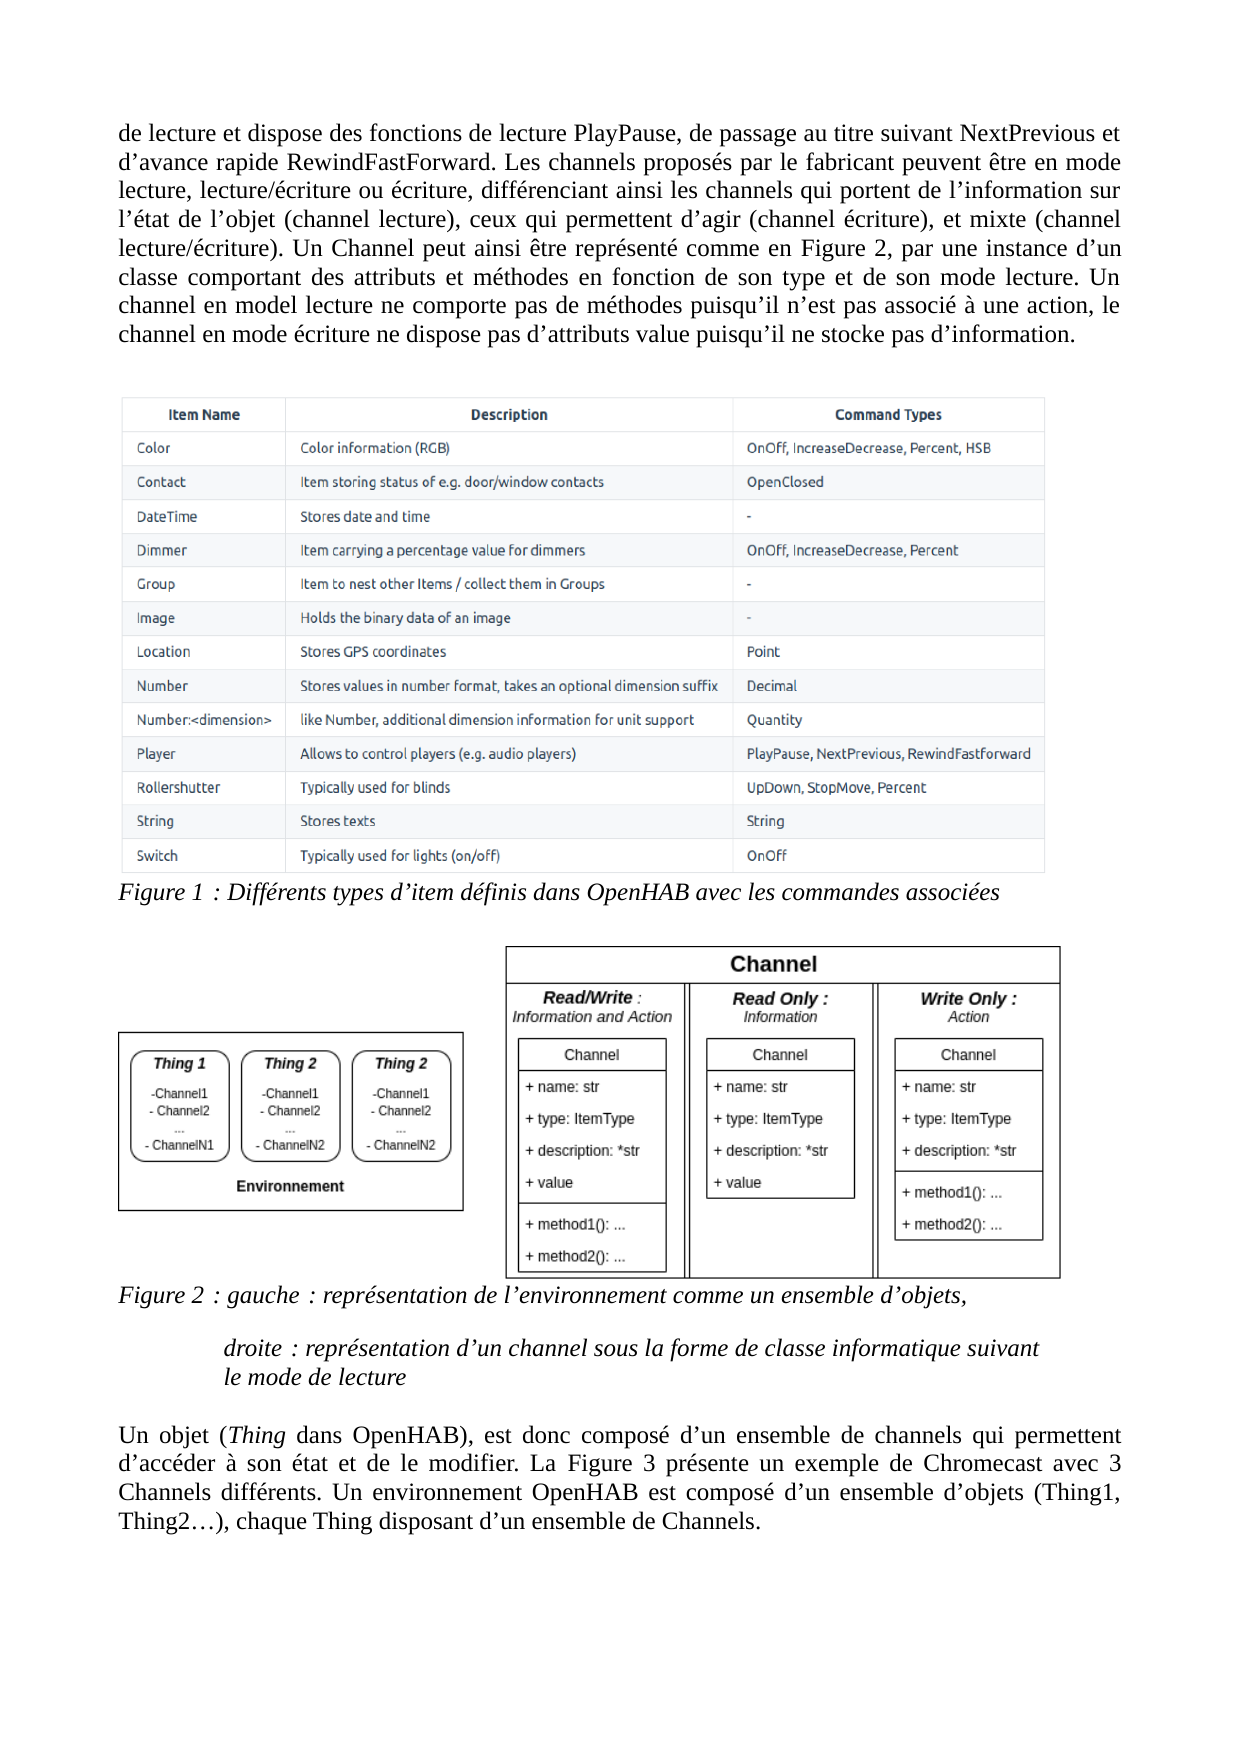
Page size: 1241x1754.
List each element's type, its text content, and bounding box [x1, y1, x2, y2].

picture [118, 946, 1062, 1280]
text Figure 2 : gauche : représentation de l’environnement comme un ensemble d’objets, [118, 1280, 1062, 1308]
text Un objet (Thing dans OpenHAB), est donc composé d’un ensemble de channels qui permettent d’accéder à son état et de le modifier. La Figure 3 présente un exemple de Chromecast avec 3 Channels différents. Un environnement OpenHAB est composé d’un ensemble d’objets (Thing1, Thing2…), chaque Thing disposant d’un ensemble de Channels. [118, 1420, 1122, 1535]
text droite : représentation d’un channel sous la forme de classe informatique suivant le mode de lecture [118, 1333, 1062, 1391]
picture [118, 389, 1051, 877]
text de lecture et dispose des fonctions de lecture PlayPause, de passage au titre suivant NextPrevious et d’avance rapide RewindFastForward. Les channels proposés par le fabricant peuvent être en mode lecture, lecture/écriture ou écriture, différenciant ainsi les channels qui portent de l’information sur l’état de l’objet (channel lecture), ceux qui permettent d’agir (channel écriture), et mixte (channel lecture/écriture). Un Channel peut ainsi être représenté comme en Figure 2, par une instance d’un classe comportant des attributs et méthodes en fonction de son type et de son mode lecture. Un channel en model lecture ne comporte pas de méthodes puisqu’il n’est pas associé à une action, le channel en mode écriture ne dispose pas d’attributs value puisqu’il ne stocke pas d’information. [118, 118, 1122, 348]
text Figure 1 : Différents types d’item définis dans OpenHAB avec les commandes associées [118, 877, 1051, 906]
